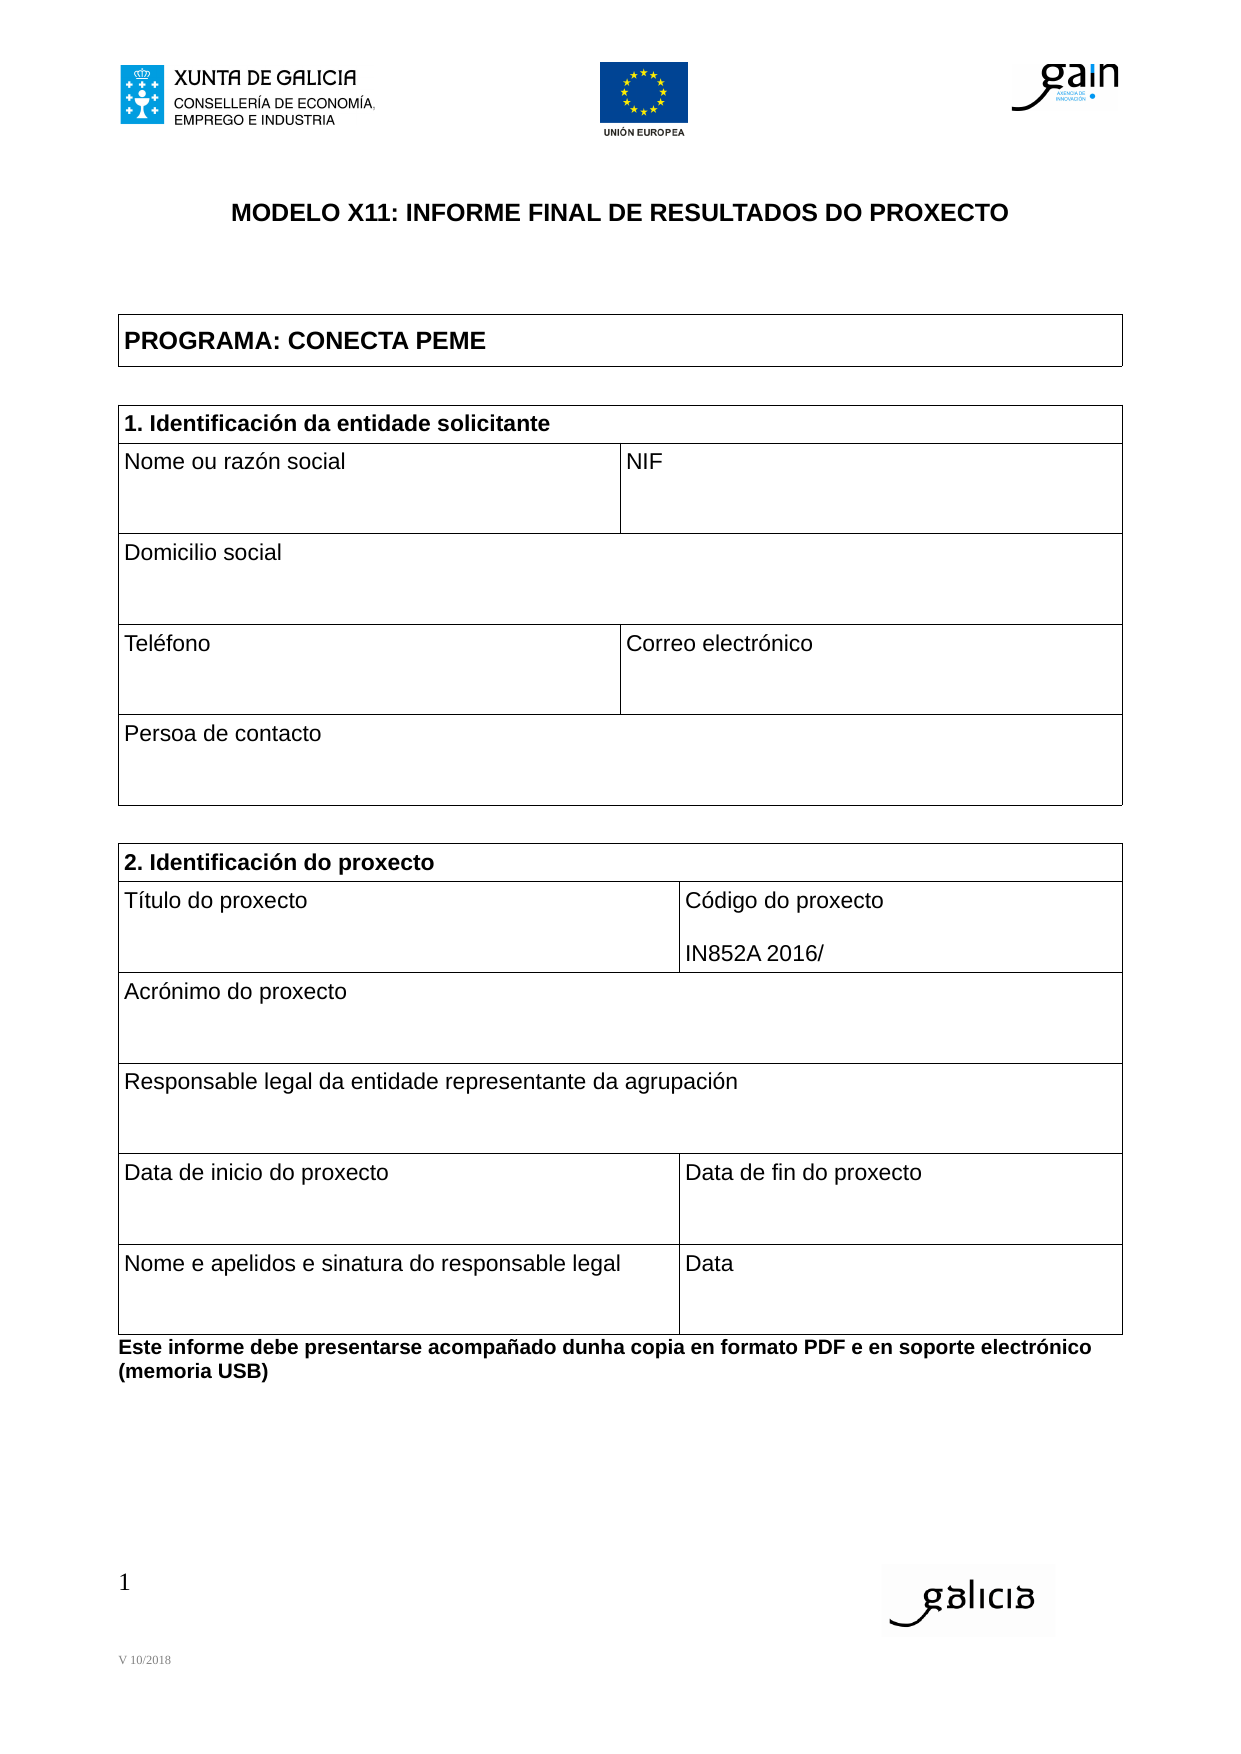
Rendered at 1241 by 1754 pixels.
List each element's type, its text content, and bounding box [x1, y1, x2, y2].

text Este informe debe presentarse acompañado dunha copia en formato PDF e en soporte electrónico (memoria USB) [118, 1335, 1122, 1382]
table_cell Código do proxecto IN852A 2016/ [680, 882, 1122, 972]
table_cell Correo electrónico [621, 625, 1122, 714]
table_cell Data de fin do proxecto [680, 1154, 1122, 1244]
table_cell Teléfono [119, 625, 620, 714]
text MODELO X11: INFORME FINAL DE RESULTADOS DO PROXECTO [118, 198, 1122, 227]
picture [889, 1564, 1058, 1641]
picture [165, 65, 375, 125]
table_cell NIF [621, 444, 1122, 533]
picture [600, 62, 688, 139]
table_cell Domicilio social [119, 534, 1122, 624]
picture [1011, 64, 1119, 111]
table_cell Persoa de contacto [119, 715, 1122, 805]
table_cell Responsable legal da entidade representante da agrupación [119, 1064, 1122, 1153]
table_header 1. Identificación da entidade solicitante [119, 406, 1122, 442]
table_cell Data de inicio do proxecto [119, 1154, 679, 1244]
table_cell Data [680, 1245, 1122, 1334]
table_cell Nome e apelidos e sinatura do responsable legal [119, 1245, 679, 1334]
table_cell Nome ou razón social [119, 444, 620, 533]
table_cell Acrónimo do proxecto [119, 973, 1122, 1062]
table_header PROGRAMA: CONECTA PEME [119, 315, 1122, 366]
table_cell Título do proxecto [119, 882, 679, 972]
picture [136, 99, 149, 118]
table_header 2. Identificación do proxecto [119, 844, 1122, 881]
